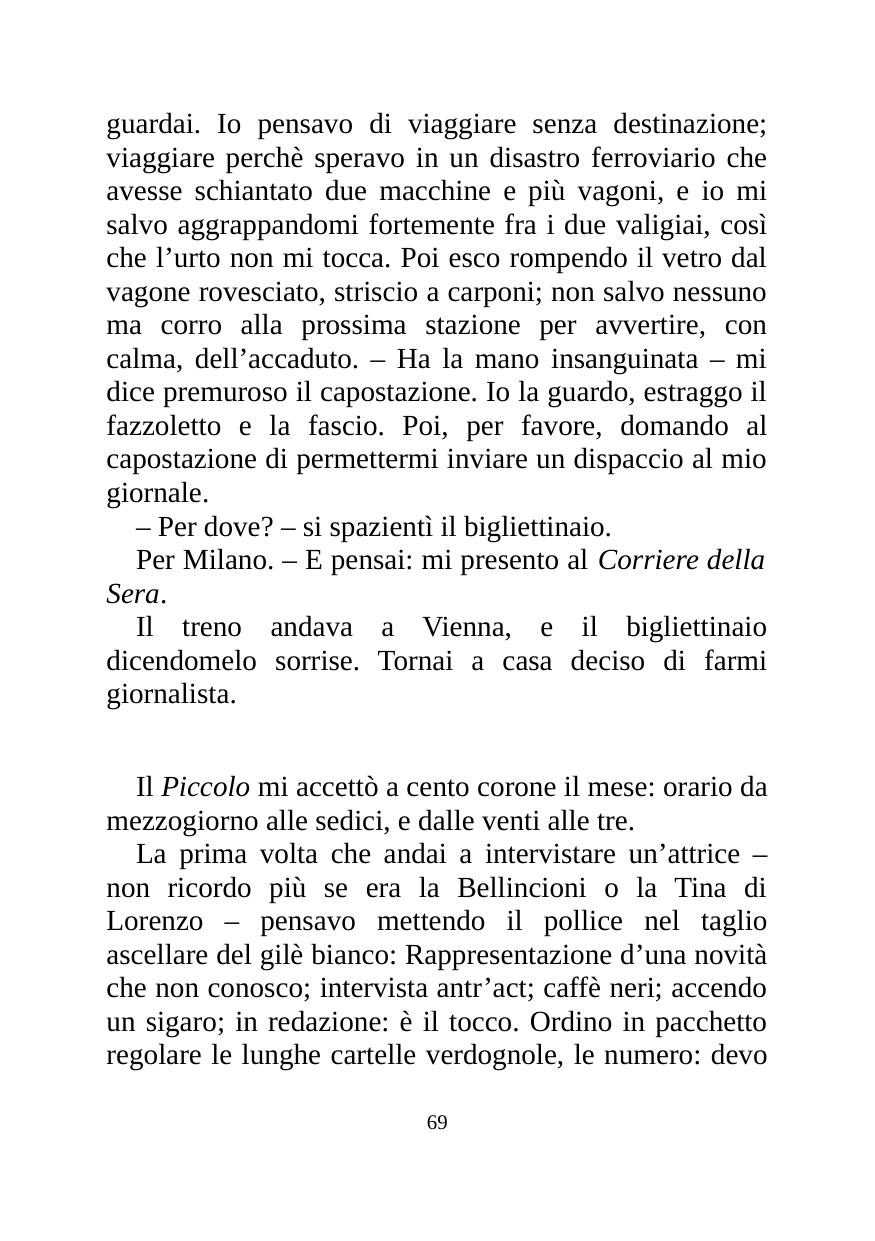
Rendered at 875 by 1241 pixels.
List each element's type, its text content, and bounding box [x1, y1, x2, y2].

text Il Piccolo mi accettò a cento corone il mese: orario da mezzogiorno alle sedici, e dalle venti alle tre. [106, 769, 768, 836]
text Per Milano. – E pensai: mi presento al Corriere della Sera. [106, 542, 768, 609]
text – Per dove? – si spazientì il bigliettinaio. [106, 509, 768, 542]
text Il treno andava a Vienna, e il bigliettinaio dicendomelo sorrise. Tornai a casa deciso di farmi giornalista. [106, 609, 768, 710]
text guardai. Io pensavo di viaggiare senza destinazione; viaggiare perchè speravo in un disastro ferroviario che avesse schiantato due macchine e più vagoni, e io mi salvo aggrappandomi fortemente fra i due valigiai, così che l’urto non mi tocca. Poi esco rompendo il vetro dal vagone rovesciato, striscio a carponi; non salvo nessuno ma corro alla prossima stazione per avvertire, con calma, dell’accaduto. – Ha la mano insanguinata – mi dice premuroso il capostazione. Io la guardo, estraggo il fazzoletto e la fascio. Poi, per favore, domando al capostazione di permettermi inviare un dispaccio al mio giornale. [106, 106, 768, 509]
text La prima volta che andai a intervistare un’attrice – non ricordo più se era la Bellincioni o la Tina di Lorenzo – pensavo mettendo il pollice nel taglio ascellare del gilè bianco: Rappresentazione d’una novità che non conosco; intervista antr’act; caffè neri; accendo un sigaro; in redazione: è il tocco. Ordino in pacchetto regolare le lunghe cartelle verdognole, le numero: devo [106, 836, 768, 1071]
